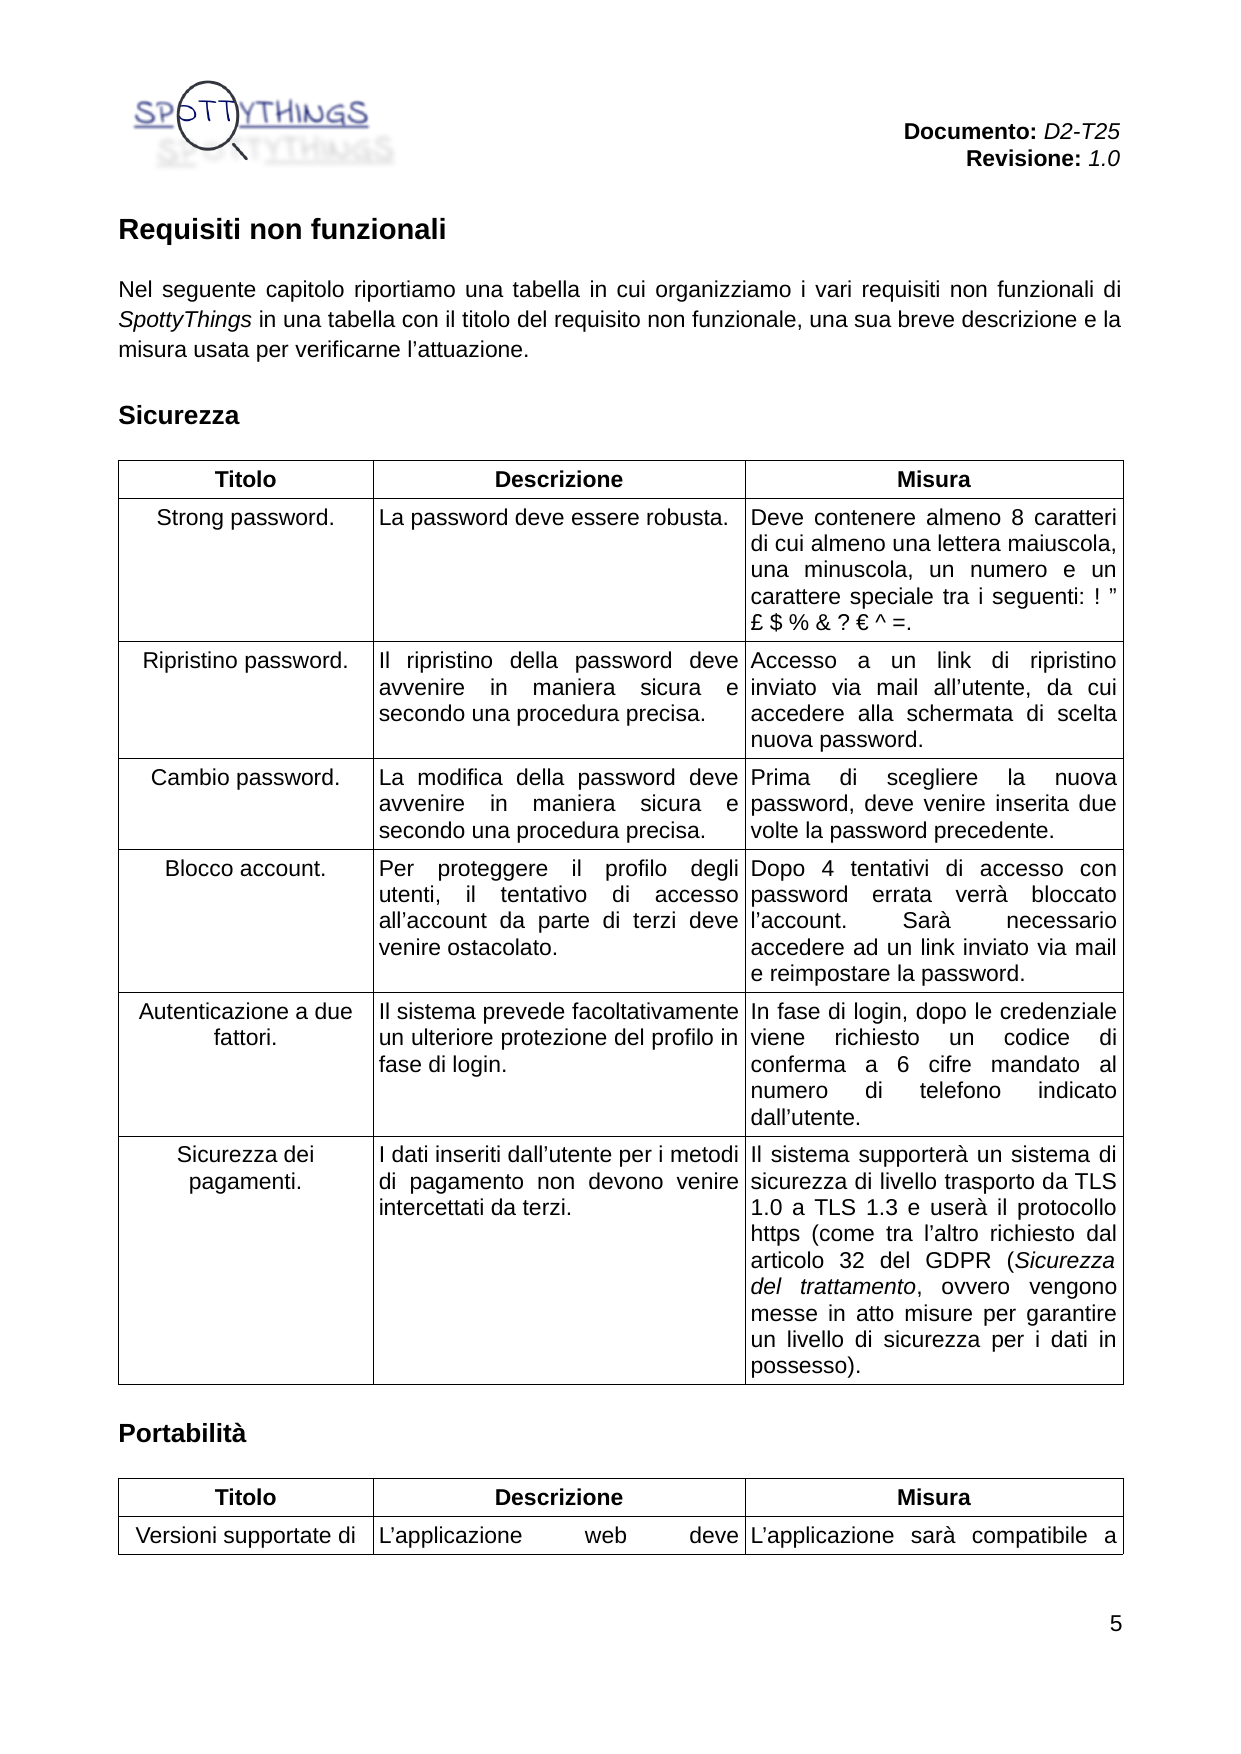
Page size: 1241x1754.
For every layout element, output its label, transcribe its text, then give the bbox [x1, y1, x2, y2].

table_cell Versioni supportate di [119, 1517, 373, 1554]
table_cell L’applicazione web deve [374, 1517, 745, 1554]
table_cell Il ripristino della password deve avvenire in maniera sicura e secondo una procedura precisa. [374, 642, 745, 758]
table_header Descrizione [374, 1479, 745, 1516]
table_cell I dati inseriti dall’utente per i metodi di pagamento non devono venire intercettati da terzi. [374, 1137, 745, 1384]
table_cell Dopo 4 tentativi di accesso con password errata verrà bloccato l’account. Sarà necessario accedere ad un link inviato via mail e reimpostare la password. [746, 850, 1123, 992]
subtitle Requisiti non funzionali [118, 212, 1122, 246]
table_header Misura [746, 1479, 1123, 1516]
subtitle Sicurezza [118, 399, 1122, 430]
table_cell Sicurezza dei pagamenti. [119, 1137, 373, 1384]
table_cell In fase di login, dopo le credenziale viene richiesto un codice di conferma a 6 cifre mandato al numero di telefono indicato dall’utente. [746, 993, 1123, 1136]
table_cell Cambio password. [119, 759, 373, 849]
subtitle Portabilità [118, 1417, 1122, 1448]
picture [123, 73, 399, 187]
table_cell Per proteggere il profilo degli utenti, il tentativo di accesso all’account da parte di terzi deve venire ostacolato. [374, 850, 745, 992]
table_cell Blocco account. [119, 850, 373, 992]
table_cell Autenticazione a due fattori. [119, 993, 373, 1136]
table_cell Il sistema supporterà un sistema di sicurezza di livello trasporto da TLS 1.0 a TLS 1.3 e userà il protocollo https (come tra l’altro richiesto dal articolo 32 del GDPR (Sicurezza del trattamento, ovvero vengono messe in atto misure per garantire un livello di sicurezza per i dati in possesso). [746, 1137, 1123, 1384]
table_header Descrizione [374, 461, 745, 498]
table_header Misura [746, 461, 1123, 498]
table_cell La modifica della password deve avvenire in maniera sicura e secondo una procedura precisa. [374, 759, 745, 849]
table_header Titolo [119, 461, 373, 498]
table_cell Deve contenere almeno 8 caratteri di cui almeno una lettera maiuscola, una minuscola, un numero e un carattere speciale tra i seguenti: ! ” £ $ % & ? € ^ =. [746, 499, 1123, 641]
table_cell L’applicazione sarà compatibile a [746, 1517, 1123, 1554]
table_cell Strong password. [119, 499, 373, 641]
table_cell Accesso a un link di ripristino inviato via mail all’utente, da cui accedere alla schermata di scelta nuova password. [746, 642, 1123, 758]
table_cell Il sistema prevede facoltativamente un ulteriore protezione del profilo in fase di login. [374, 993, 745, 1136]
table_cell Prima di scegliere la nuova password, deve venire inserita due volte la password precedente. [746, 759, 1123, 849]
table_cell La password deve essere robusta. [374, 499, 745, 641]
text Nel seguente capitolo riportiamo una tabella in cui organizziamo i vari requisiti non funzionali di SpottyThings in una tabella con il titolo del requisito non funzionale, una sua breve descrizione e la misura usata per verificarne l’attuazione. [118, 276, 1122, 363]
table_header Titolo [119, 1479, 373, 1516]
table_cell Ripristino password. [119, 642, 373, 758]
